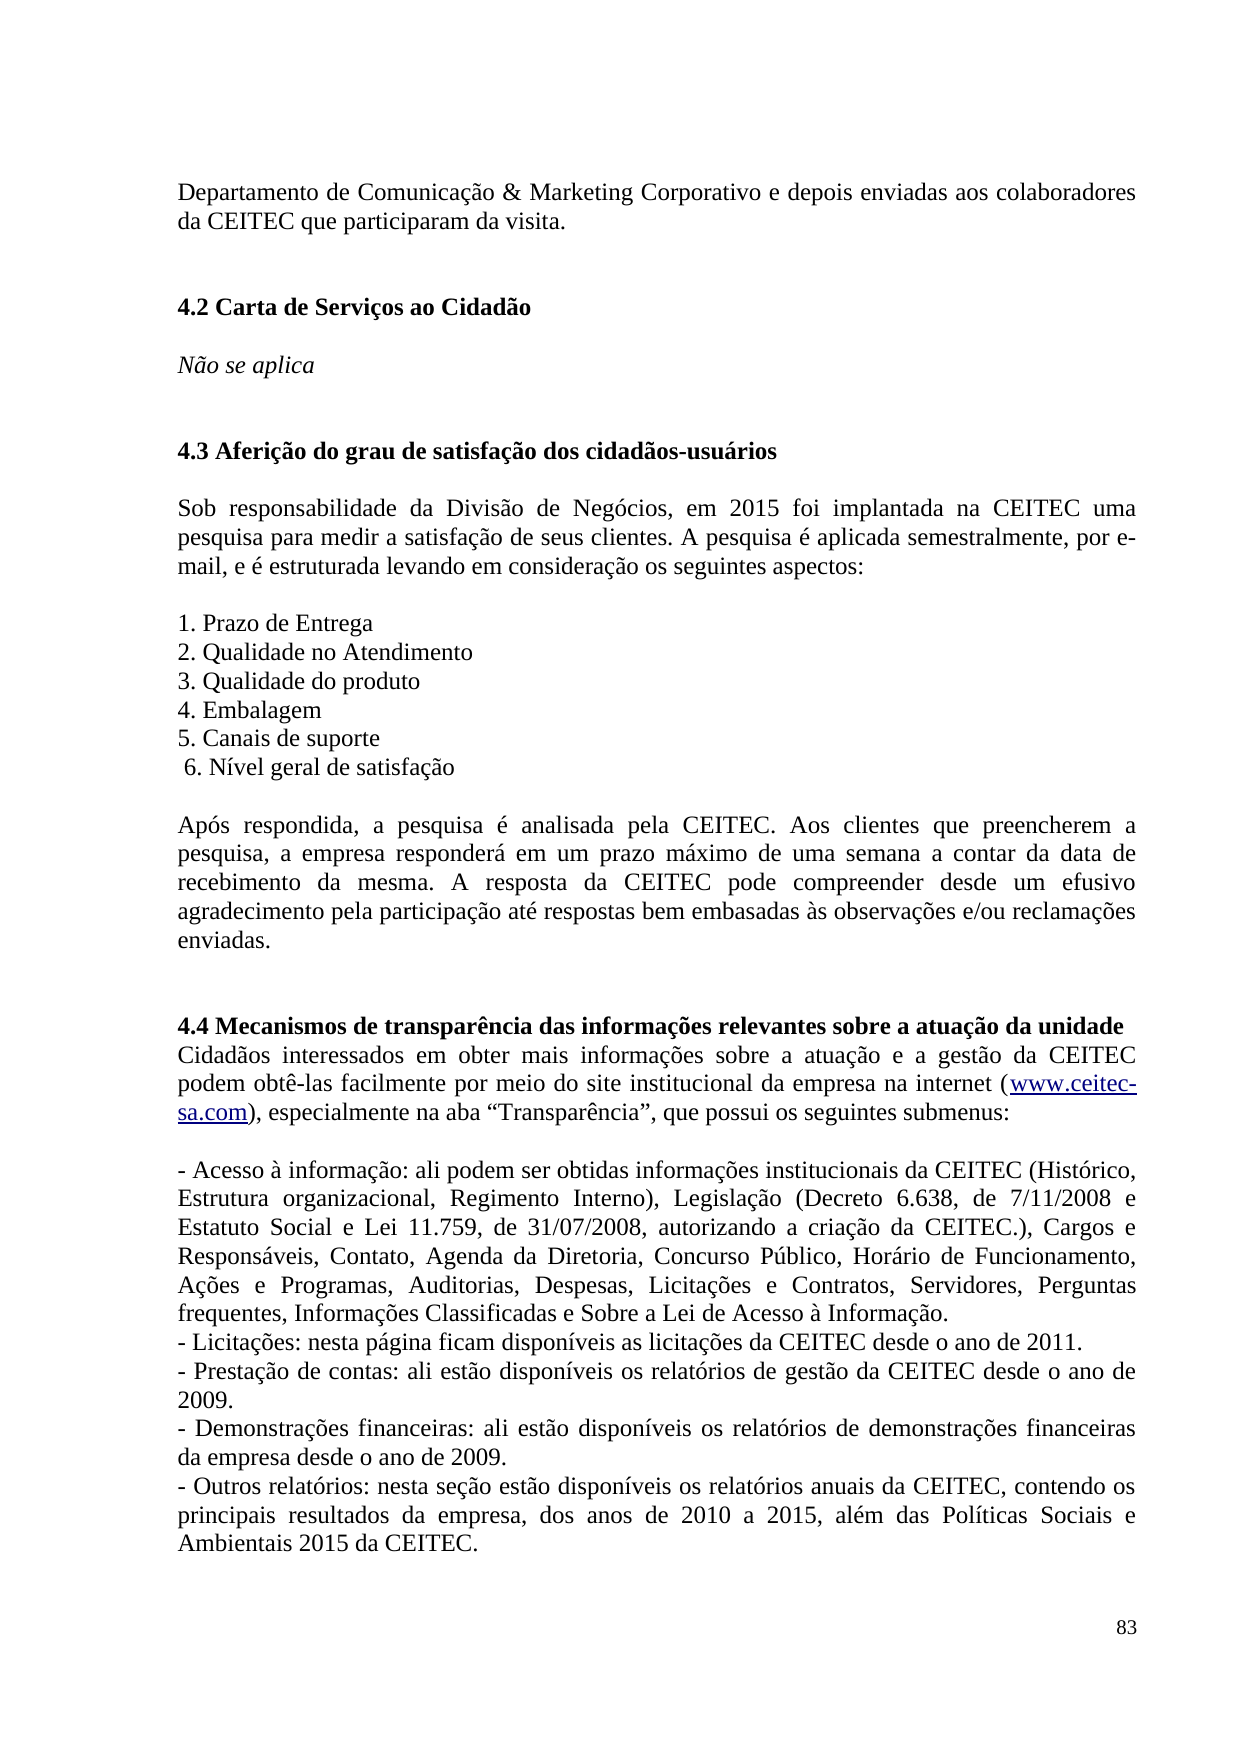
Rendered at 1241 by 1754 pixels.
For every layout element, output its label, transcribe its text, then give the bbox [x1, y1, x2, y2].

text 3. Qualidade do produto [177, 666, 1137, 695]
text 4.3 Aferição do grau de satisfação dos cidadãos-usuários [177, 436, 1137, 465]
text Sob responsabilidade da Divisão de Negócios, em 2015 foi implantada na CEITEC uma pesquisa para medir a satisfação de seus clientes. A pesquisa é aplicada semestralmente, por e-mail, e é estruturada levando em consideração os seguintes aspectos: [177, 493, 1137, 580]
text Cidadãos interessados em obter mais informações sobre a atuação e a gestão da CEITEC podem obtê-las facilmente por meio do site institucional da empresa na internet (www.ceitec-sa.com), especialmente na aba “Transparência”, que possui os seguintes submenus: [177, 1040, 1137, 1126]
text - Acesso à informação: ali podem ser obtidas informações institucionais da CEITEC (Histórico, Estrutura organizacional, Regimento Interno), Legislação (Decreto 6.638, de 7/11/2008 e Estatuto Social e Lei 11.759, de 31/07/2008, autorizando a criação da CEITEC.), Cargos e Responsáveis, Contato, Agenda da Diretoria, Concurso Público, Horário de Funcionamento, Ações e Programas, Auditorias, Despesas, Licitações e Contratos, Servidores, Perguntas frequentes, Informações Classificadas e Sobre a Lei de Acesso à Informação. [177, 1155, 1137, 1327]
text - Outros relatórios: nesta seção estão disponíveis os relatórios anuais da CEITEC, contendo os principais resultados da empresa, dos anos de 2010 a 2015, além das Políticas Sociais e Ambientais 2015 da CEITEC. [177, 1471, 1137, 1557]
text 1. Prazo de Entrega [177, 608, 1137, 637]
text 2. Qualidade no Atendimento [177, 637, 1137, 666]
text Departamento de Comunicação & Marketing Corporativo e depois enviadas aos colaboradores da CEITEC que participaram da visita. [177, 177, 1137, 235]
text 5. Canais de suporte [177, 723, 1137, 752]
text 6. Nível geral de satisfação [177, 752, 1137, 781]
text - Demonstrações financeiras: ali estão disponíveis os relatórios de demonstrações financeiras da empresa desde o ano de 2009. [177, 1413, 1137, 1471]
text Não se aplica [177, 350, 1137, 378]
text 4. Embalagem [177, 695, 1137, 723]
text Após respondida, a pesquisa é analisada pela CEITEC. Aos clientes que preencherem a pesquisa, a empresa responderá em um prazo máximo de uma semana a contar da data de recebimento da mesma. A resposta da CEITEC pode compreender desde um efusivo agradecimento pela participação até respostas bem embasadas às observações e/ou reclamações enviadas. [177, 810, 1137, 953]
text - Licitações: nesta página ficam disponíveis as licitações da CEITEC desde o ano de 2011. [177, 1327, 1137, 1356]
text 4.4 Mecanismos de transparência das informações relevantes sobre a atuação da unidade [177, 1011, 1124, 1040]
text 4.2 Carta de Serviços ao Cidadão [177, 292, 1137, 321]
text - Prestação de contas: ali estão disponíveis os relatórios de gestão da CEITEC desde o ano de 2009. [177, 1356, 1137, 1413]
